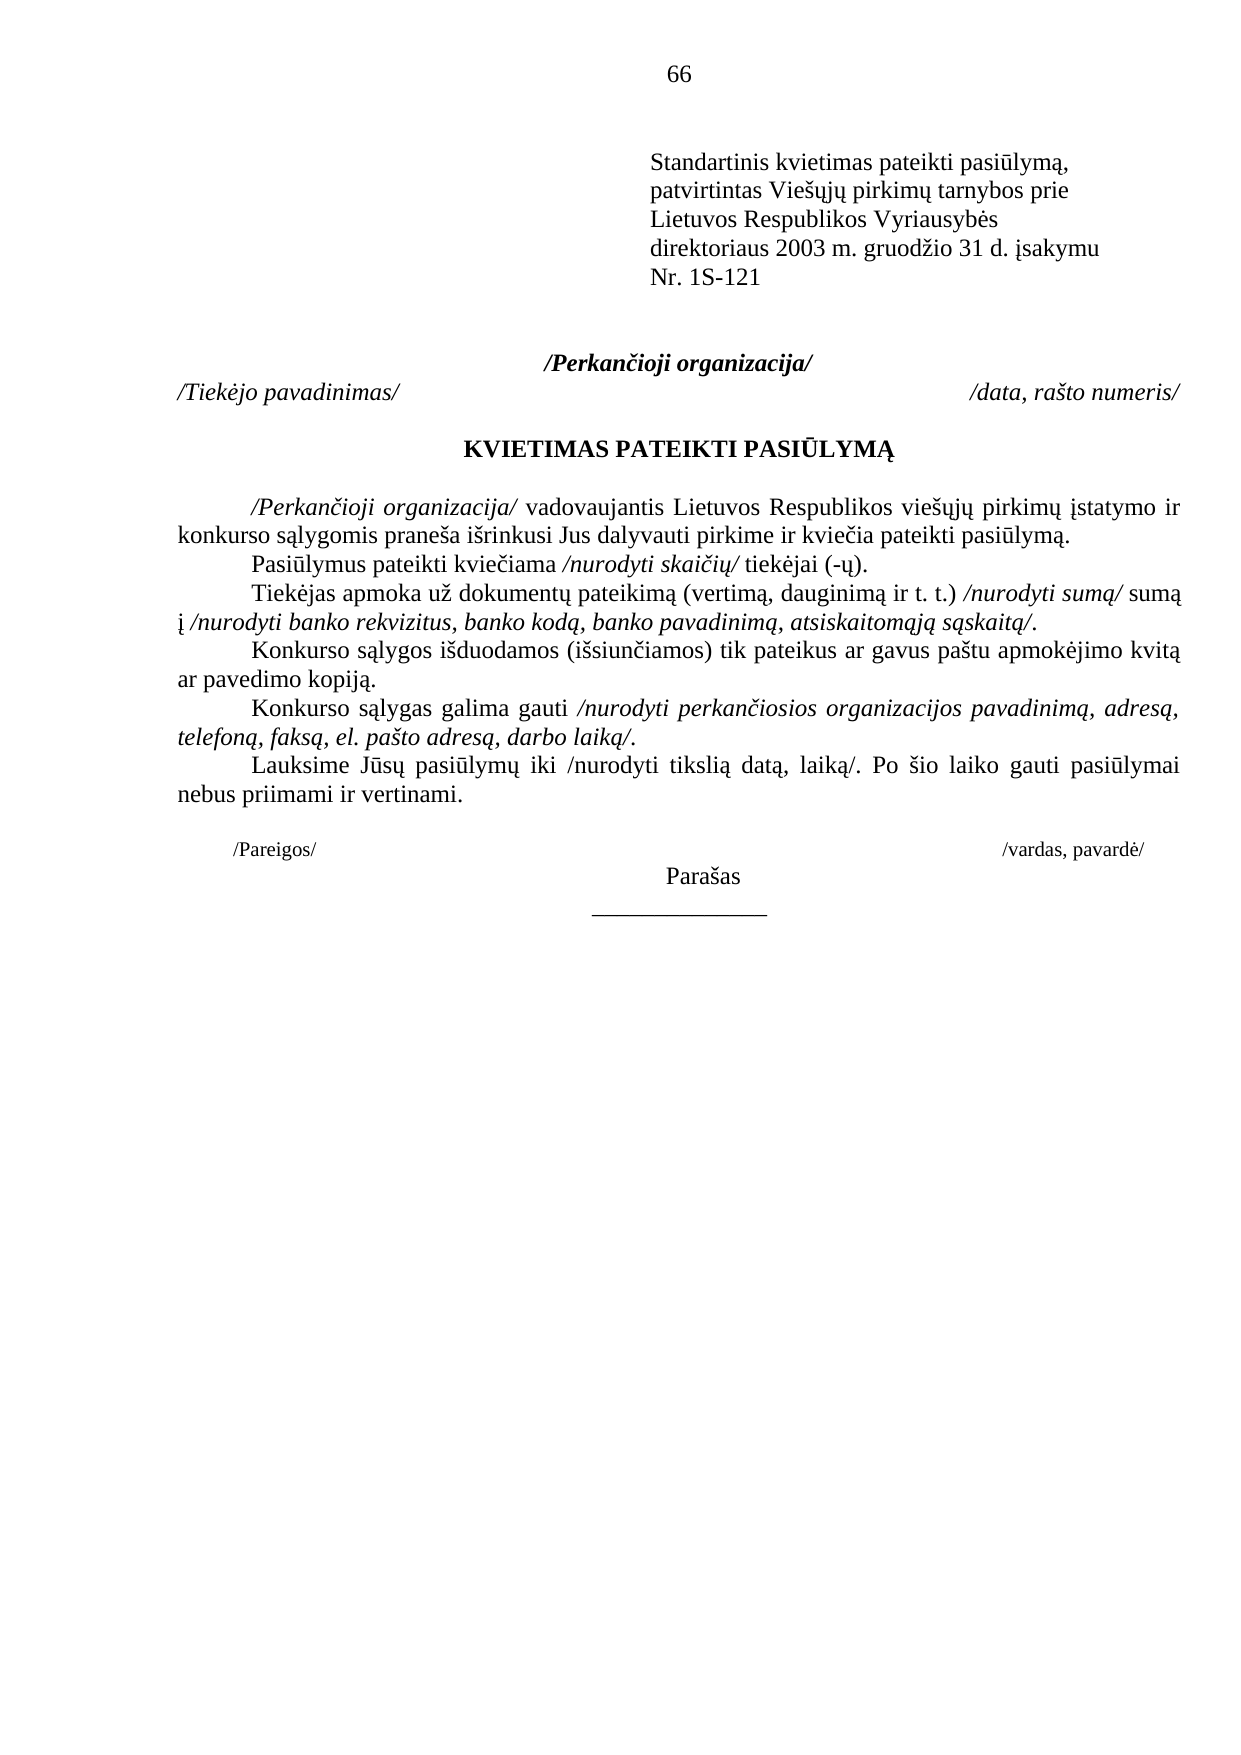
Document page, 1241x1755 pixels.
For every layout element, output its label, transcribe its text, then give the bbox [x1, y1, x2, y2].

text Lietuvos Respublikos Vyriausybės [650, 204, 1181, 233]
text ______________ [177, 890, 1181, 918]
text /Tiekėjo pavadinimas/ /data, rašto numeris/ [177, 377, 1181, 406]
text Tiekėjas apmoka už dokumentų pateikimą (vertimą, dauginimą ir t. t.) /nurodyti sumą/ sumą į /nurodyti banko rekvizitus, banko kodą, banko pavadinimą, atsiskaitomąją sąskaitą/. [177, 578, 1181, 636]
text patvirtintas Viešųjų pirkimų tarnybos prie [650, 176, 1181, 204]
text /Pareigos/ /vardas, pavardė/ [177, 837, 1181, 861]
text /Perkančioji organizacija/ vadovaujantis Lietuvos Respublikos viešųjų pirkimų įstatymo ir konkurso sąlygomis praneša išrinkusi Jus dalyvauti pirkime ir kviečia pateikti pasiūlymą. [177, 492, 1181, 549]
text Lauksime Jūsų pasiūlymų iki /nurodyti tikslią datą, laiką/. Po šio laiko gauti pasiūlymai nebus priimami ir vertinami. [177, 751, 1181, 808]
text Konkurso sąlygos išduodamos (išsiunčiamos) tik pateikus ar gavus paštu apmokėjimo kvitą ar pavedimo kopiją. [177, 636, 1181, 693]
text Parašas [177, 861, 1181, 890]
text KVIETIMAS PATEIKTI PASIŪLYMĄ [177, 434, 1181, 463]
text Pasiūlymus pateikti kviečiama /nurodyti skaičių/ tiekėjai (-ų). [177, 549, 1181, 578]
text Standartinis kvietimas pateikti pasiūlymą, [650, 147, 1181, 176]
text Nr. 1S-121 [650, 262, 1181, 291]
text /Perkančioji organizacija/ [177, 348, 1181, 377]
text Konkurso sąlygas galima gauti /nurodyti perkančiosios organizacijos pavadinimą, adresą, telefoną, faksą, el. pašto adresą, darbo laiką/. [177, 693, 1181, 751]
text direktoriaus 2003 m. gruodžio 31 d. įsakymu [650, 233, 1181, 262]
